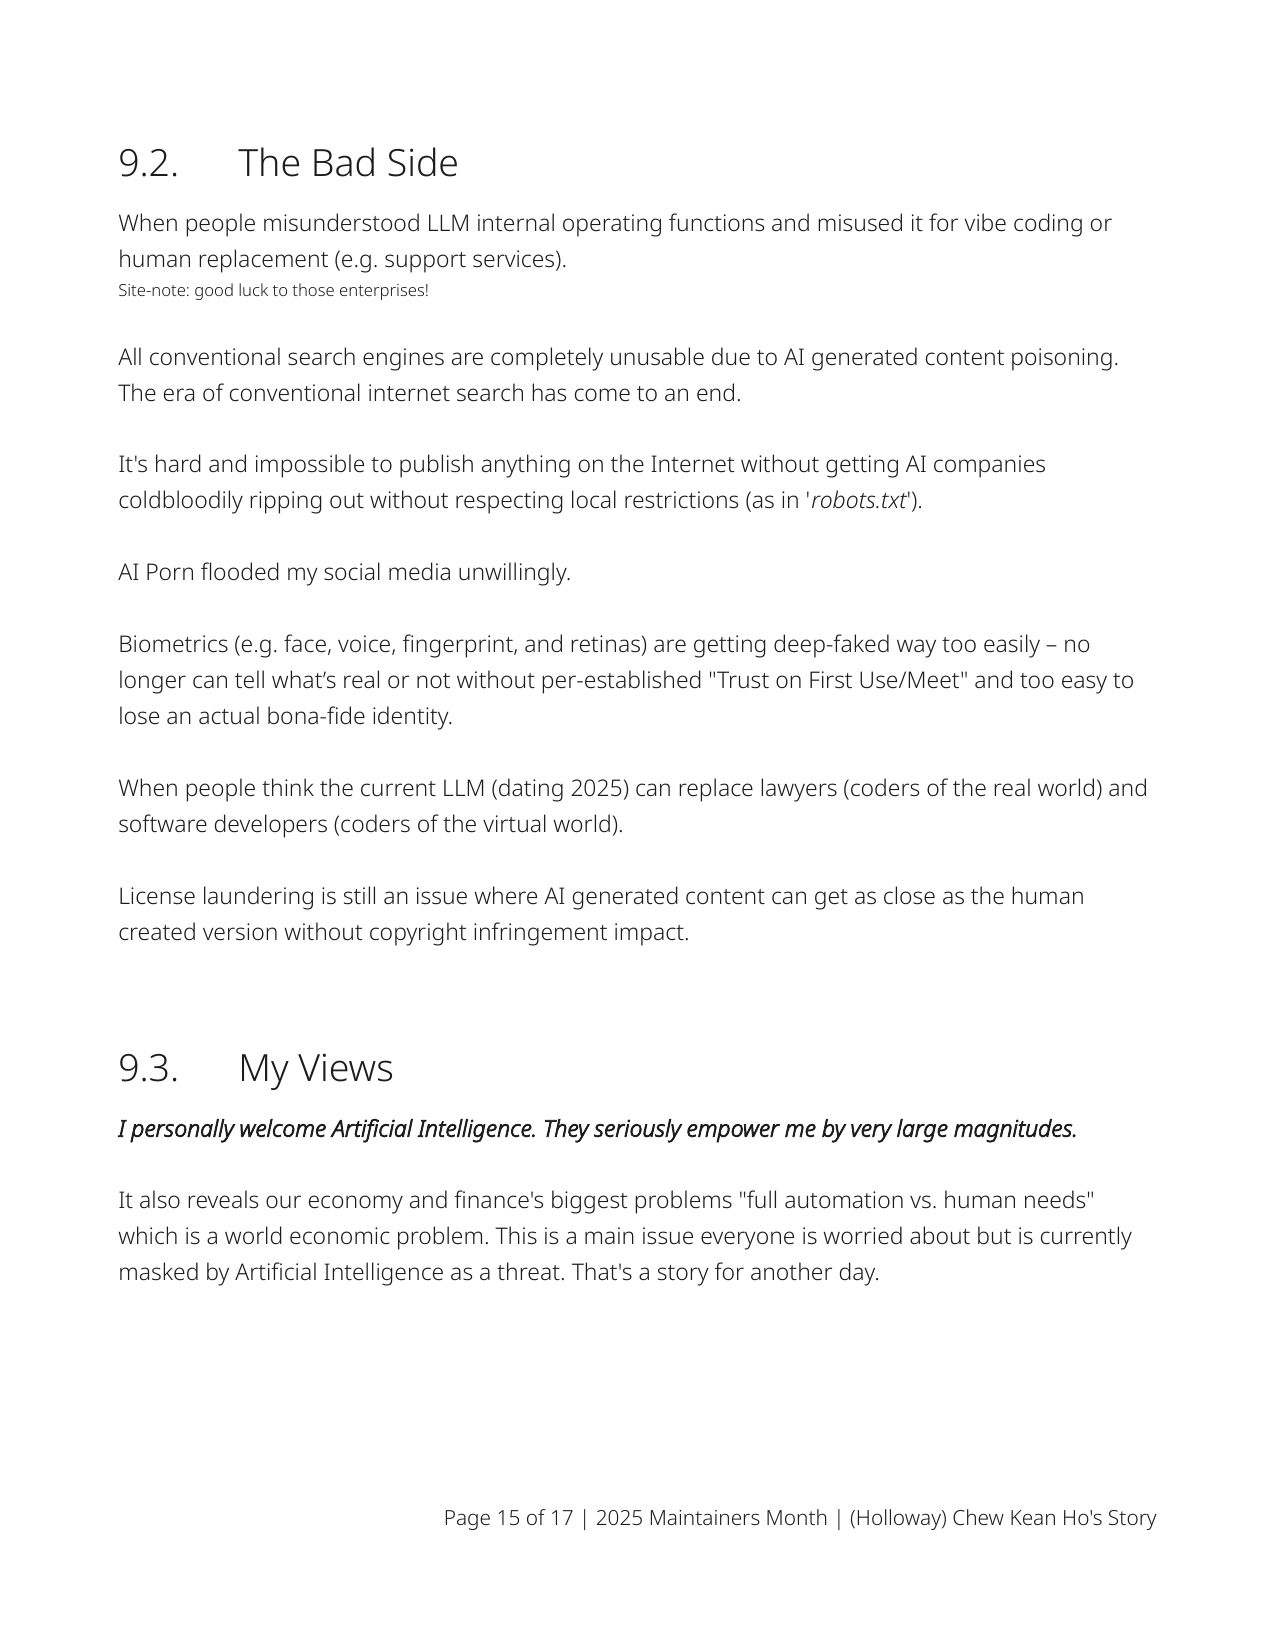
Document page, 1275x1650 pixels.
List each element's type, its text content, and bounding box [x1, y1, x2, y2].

text When people misunderstood LLM internal operating functions and misused it for vibe coding or human replacement (e.g. support services). [118, 207, 1157, 274]
text It also reveals our economy and finance's biggest problems "full automation vs. human needs" which is a world economic problem. This is a main issue everyone is worried about but is currently masked by Artificial Intelligence as a threat. That's a story for another day. [118, 1184, 1157, 1287]
text All conventional search engines are completely unusable due to AI generated content poisoning. The era of conventional internet search has come to an end. [118, 341, 1157, 408]
subtitle The Bad Side [118, 136, 1157, 187]
text Biometrics (e.g. face, voice, fingerprint, and retinas) are getting deep-faked way too easily – no longer can tell what’s real or not without per-established "Trust on First Use/Meet" and too easy to lose an actual bona-fide identity. [118, 628, 1157, 731]
text License laundering is still an issue where AI generated content can get as close as the human created version without copyright infringement impact. [118, 880, 1157, 947]
text Site-note: good luck to those enterprises! [118, 279, 1157, 301]
text AI Porn flooded my social media unwillingly. [118, 556, 1157, 587]
text When people think the current LLM (dating 2025) can replace lawyers (coders of the real world) and software developers (coders of the virtual world). [118, 772, 1157, 839]
subtitle My Views [118, 1041, 1157, 1092]
text It's hard and impossible to publish anything on the Internet without getting AI companies coldbloodily ripping out without respecting local restrictions (as in 'robots.txt'). [118, 448, 1157, 516]
text I personally welcome Artificial Intelligence. They seriously empower me by very large magnitudes. [118, 1112, 1157, 1143]
